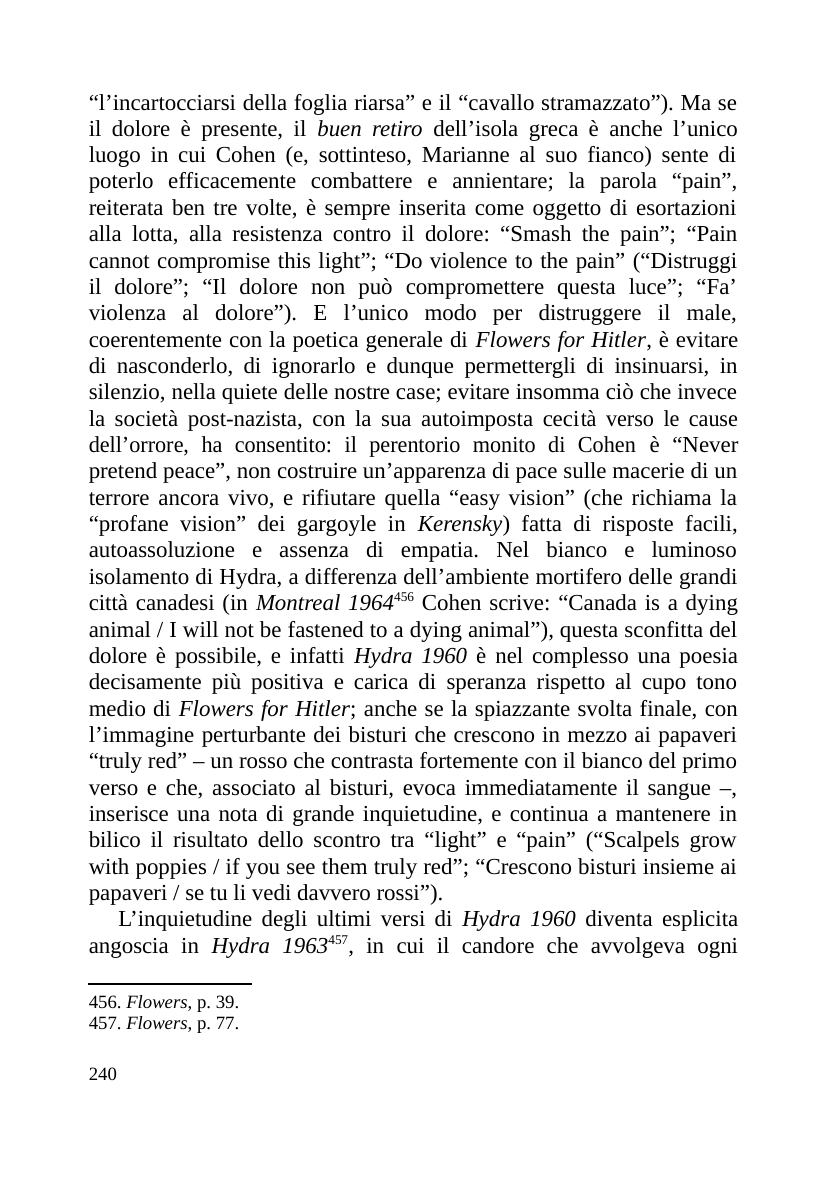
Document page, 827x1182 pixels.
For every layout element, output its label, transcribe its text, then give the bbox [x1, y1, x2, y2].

text L’inquietudine degli ultimi versi di Hydra 1960 diventa esplicita angoscia in Hydra 1963, in cui il candore che avvolgeva ogni [88, 906, 738, 958]
text Flowers, p. 77. [88, 1012, 738, 1034]
text “l’incartocciarsi della foglia riarsa” e il “cavallo stramazzato”). Ma se il dolore è presente, il buen retiro dell’isola greca è anche l’unico luogo in cui Cohen (e, sottinteso, Marianne al suo fianco) sente di poterlo efficacemente combattere e annientare; la parola “pain”, reiterata ben tre volte, è sempre inserita come oggetto di esortazioni alla lotta, alla resistenza contro il dolore: “Smash the pain”; “Pain cannot compromise this light”; “Do violence to the pain” (“Distruggi il dolore”; “Il dolore non può compromettere questa luce”; “Fa’ violenza al dolore”). E l’unico modo per distruggere il male, coerentemente con la poetica generale di Flowers for Hitler, è evitare di nasconderlo, di ignorarlo e dunque permettergli di insinuarsi, in silenzio, nella quiete delle nostre case; evitare insomma ciò che invece la società post-nazista, con la sua autoimposta cecità verso le cause dell’orrore, ha consentito: il perentorio monito di Cohen è “Never pretend peace”, non costruire un’apparenza di pace sulle macerie di un terrore ancora vivo, e rifiutare quella “easy vision” (che richiama la “profane vision” dei gargoyle in Kerensky) fatta di risposte facili, autoassoluzione e assenza di empatia. Nel bianco e luminoso isolamento di Hydra, a differenza dell’ambiente mortifero delle grandi città canadesi (in Montreal 1964 Cohen scrive: “Canada is a dying animal / I will not be fastened to a dying animal”), questa sconfitta del dolore è possibile, e infatti Hydra 1960 è nel complesso una poesia decisamente più positiva e carica di speranza rispetto al cupo tono medio di Flowers for Hitler; anche se la spiazzante svolta finale, con l’immagine perturbante dei bisturi che crescono in mezzo ai papaveri “truly red” – un rosso che contrasta fortemente con il bianco del primo verso e che, associato al bisturi, evoca immediatamente il sangue –, inserisce una nota di grande inquietudine, e continua a mantenere in bilico il risultato dello scontro tra “light” e “pain” (“Scalpels grow with poppies / if you see them truly red”; “Crescono bisturi insieme ai papaveri / se tu li vedi davvero rossi”). [88, 88, 738, 906]
text Flowers, p. 39. [88, 991, 738, 1012]
